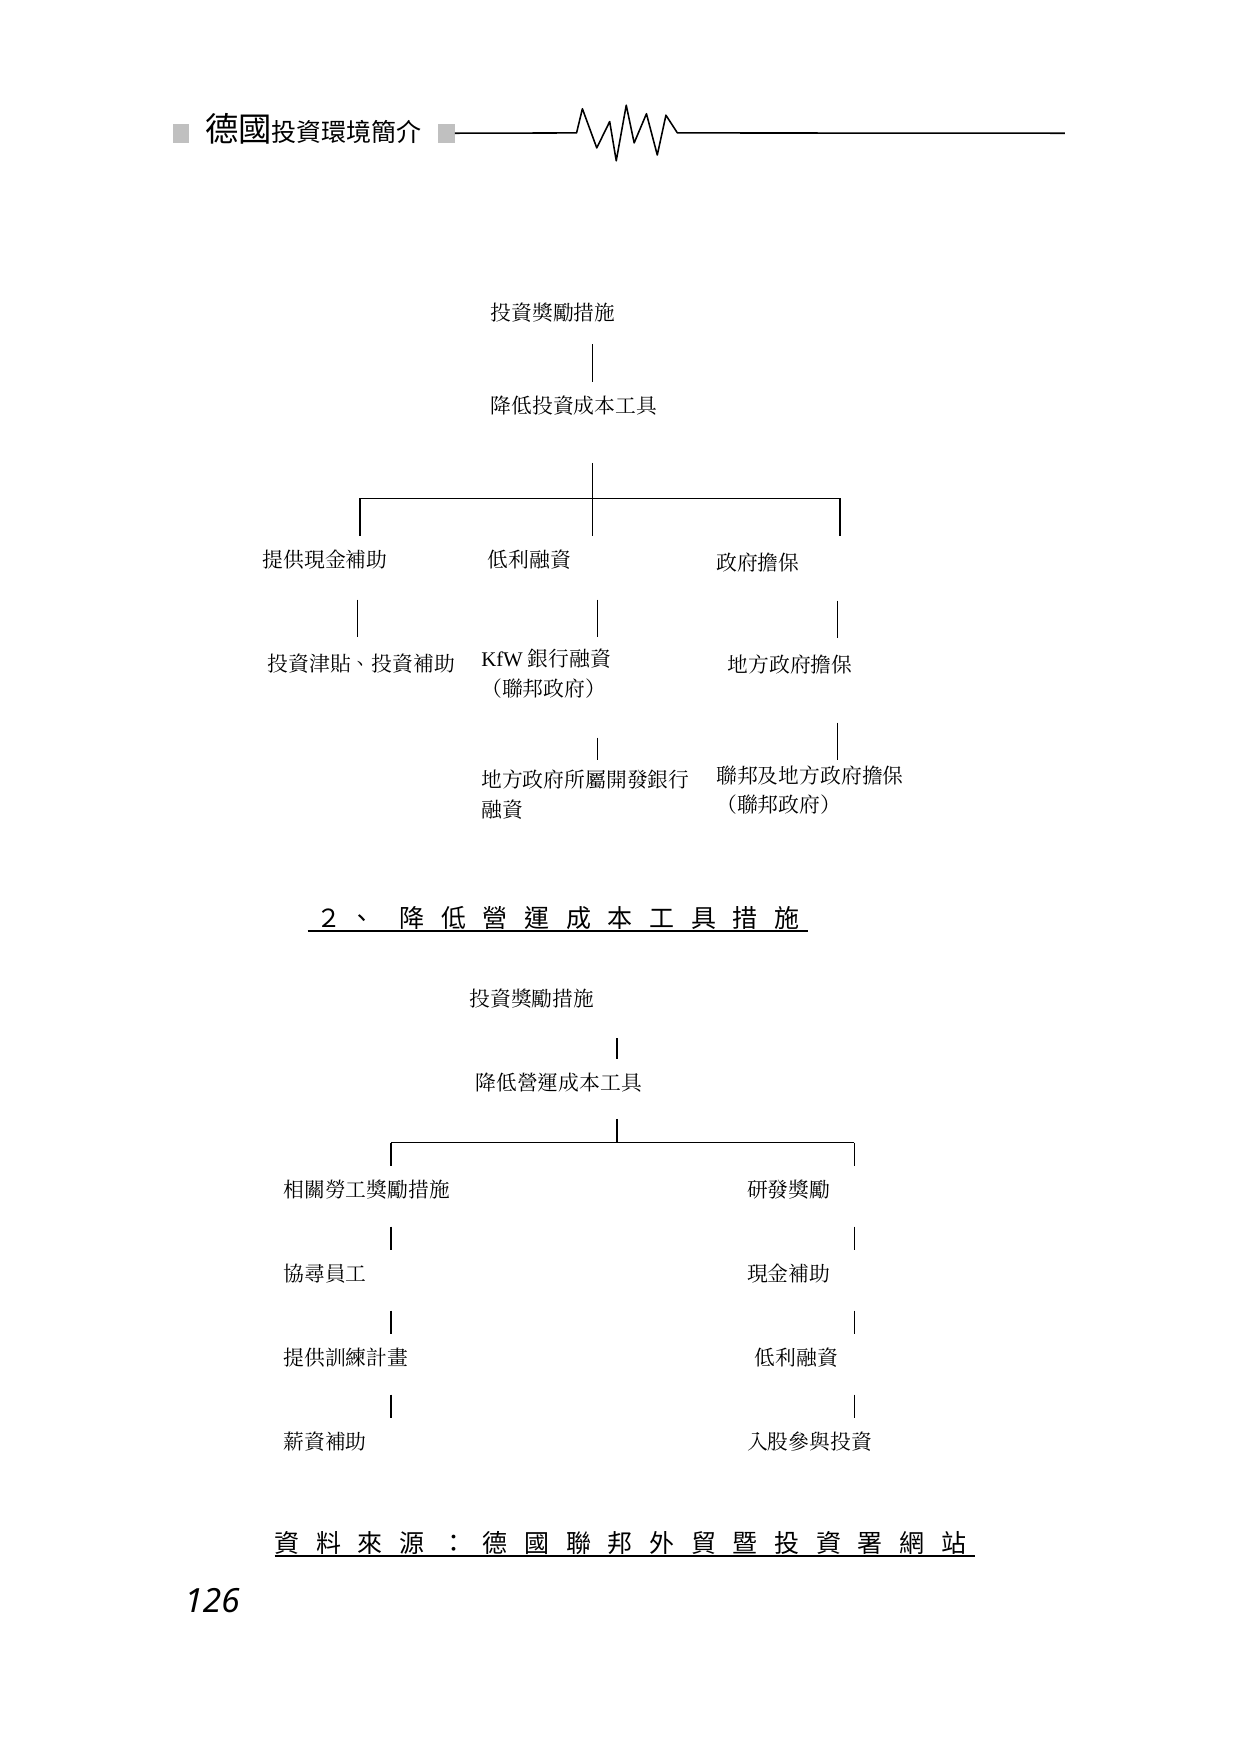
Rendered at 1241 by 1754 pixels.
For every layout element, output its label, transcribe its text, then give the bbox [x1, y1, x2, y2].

text ２、降低營運成本工具措施 [281, 875, 1058, 938]
text 資料來源：德國聯邦外貿暨投資署網站 [183, 1500, 1058, 1563]
